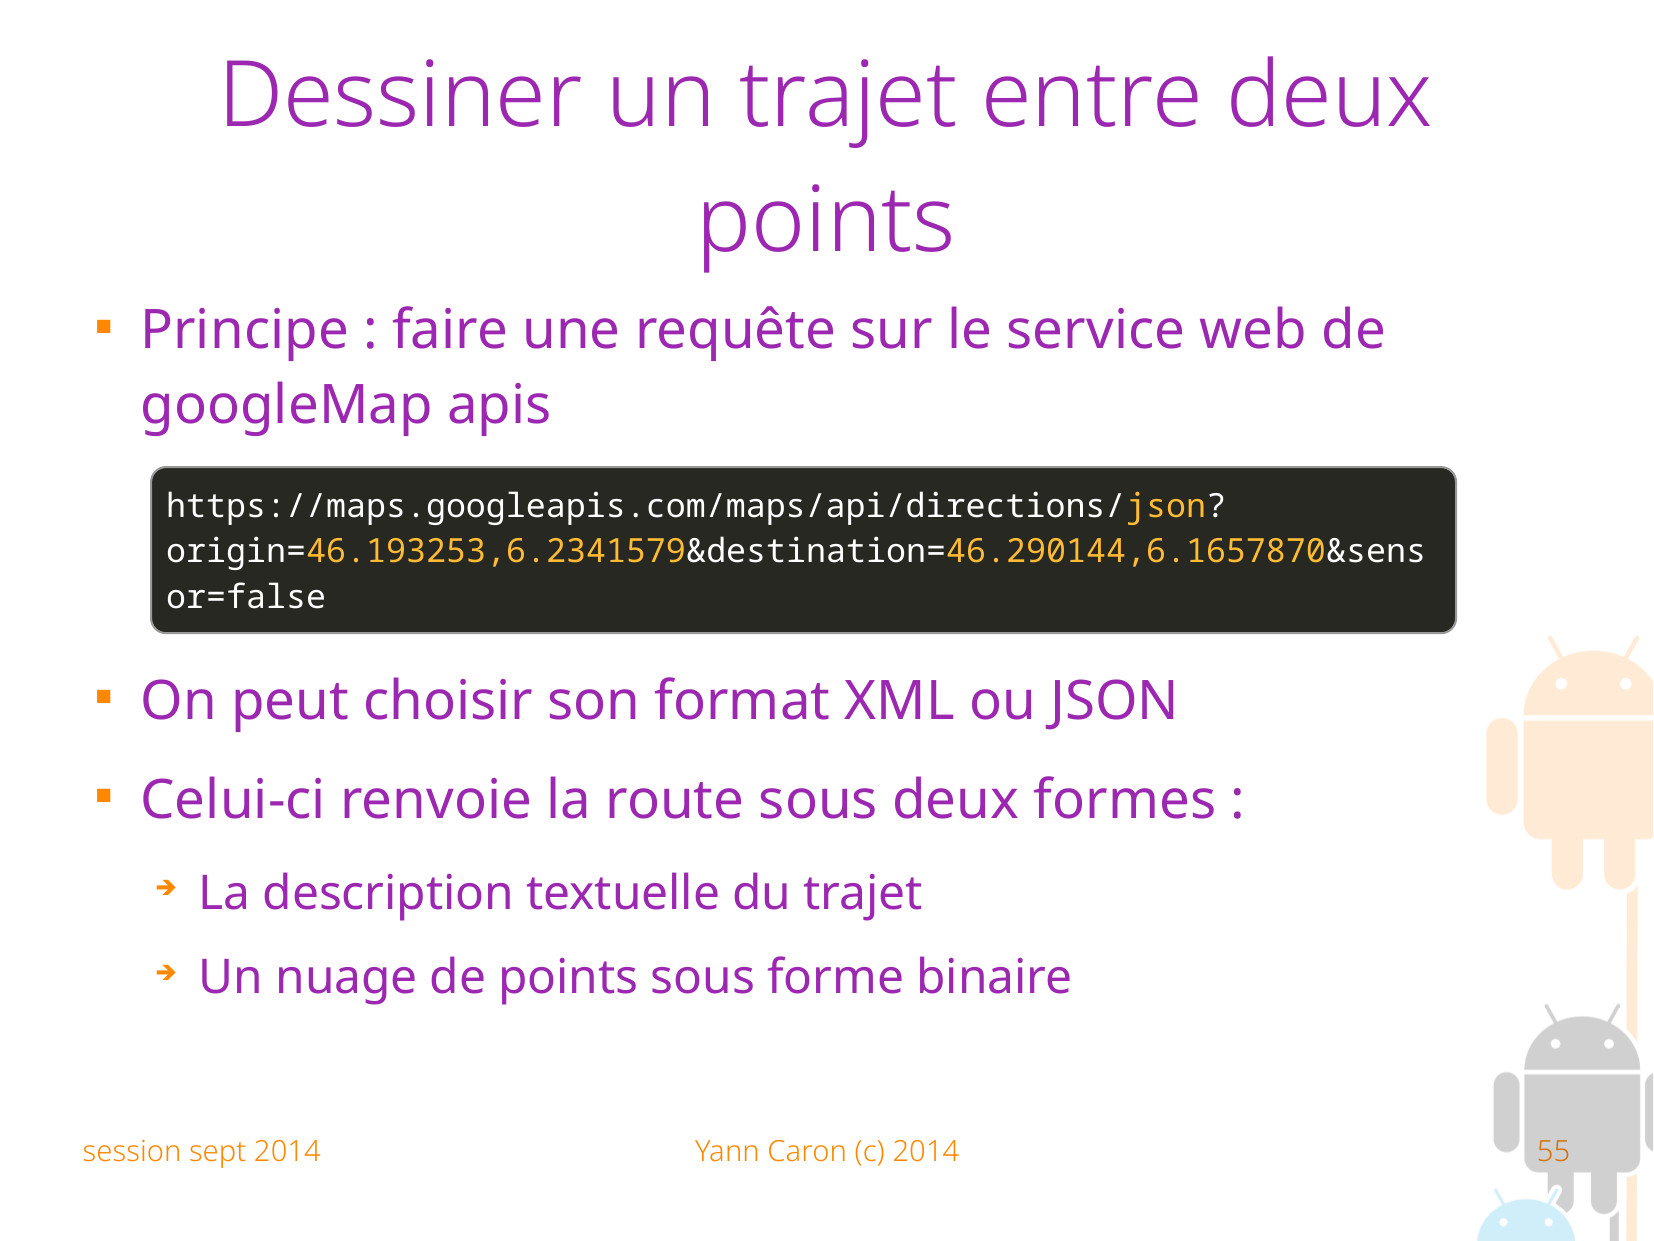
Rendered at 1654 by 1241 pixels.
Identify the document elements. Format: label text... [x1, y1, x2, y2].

picture [240, 423, 1654, 1241]
title Dessiner un trajet entre deux points [82, 45, 1571, 261]
list Principe : faire une requête sur le service web de googleMap apis On peut choisir son format XML ou JSON Celui-ci renvoie la route sous deux formes : La description textuelle du trajet Un nuage de points sous forme binaire [82, 290, 1571, 1010]
text_box https://maps.googleapis.com/maps/api/directions/json?origin=46.193253,6.2341579&destination=46.290144,6.1657870&sensor=false [151, 467, 1457, 616]
